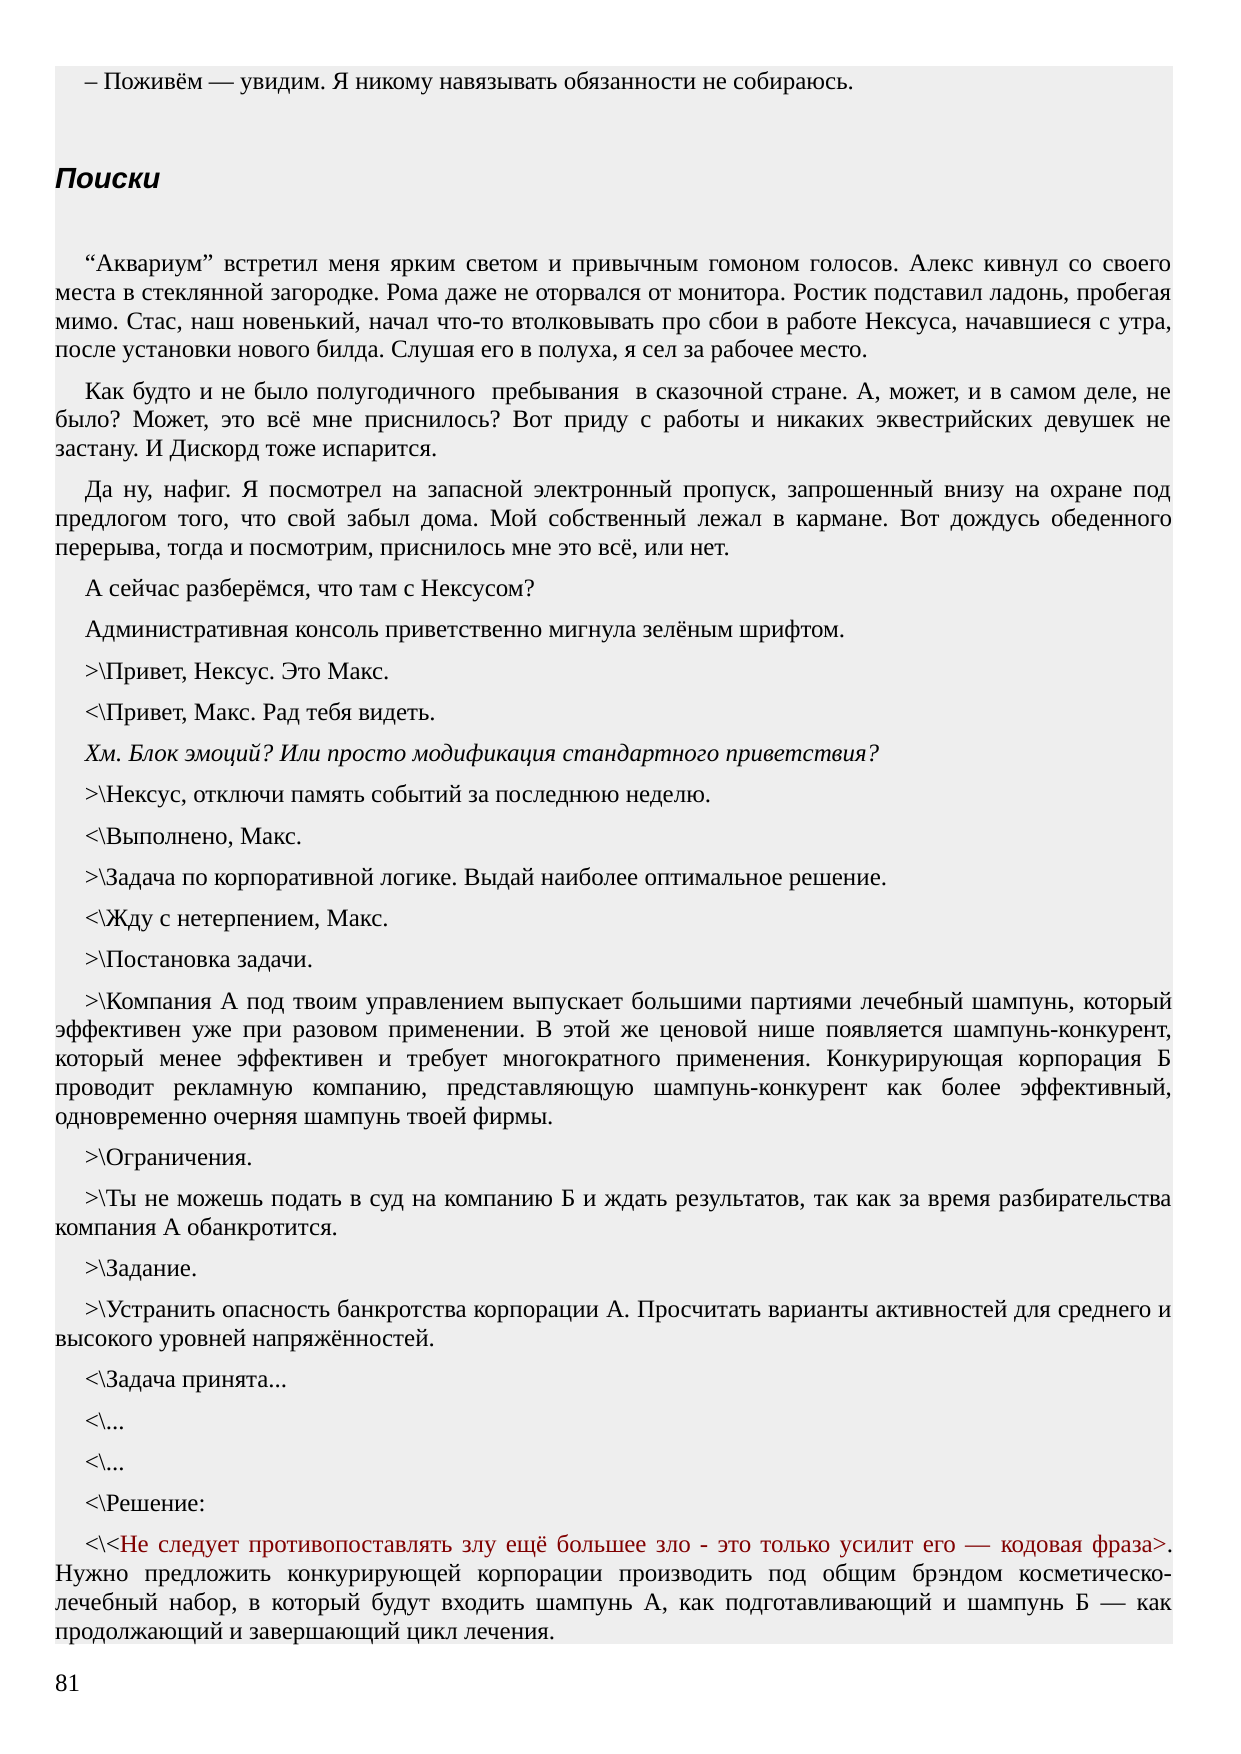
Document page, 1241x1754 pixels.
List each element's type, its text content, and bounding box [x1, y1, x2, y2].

text Да ну, нафиг. Я посмотрел на запасной электронный пропуск, запрошенный внизу на охране под предлогом того, что свой забыл дома. Мой собственный лежал в кармане. Вот дождусь обеденного перерыва, тогда и посмотрим, приснилось мне это всё, или нет. [55, 474, 1173, 561]
text >\Нексус, отключи память событий за последнюю неделю. [55, 779, 1173, 808]
text <\Привет, Макс. Рад тебя видеть. [55, 697, 1173, 726]
text “Аквариум” встретил меня ярким светом и привычным гомоном голосов. Алекс кивнул со своего места в стеклянной загородке. Рома даже не оторвался от монитора. Ростик подставил ладонь, пробегая мимо. Стас, наш новенький, начал что-то втолковывать про сбои в работе Нексуса, начавшиеся с утра, после установки нового билда. Слушая его в полуха, я сел за рабочее место. [55, 248, 1173, 363]
subtitle Поиски [55, 161, 1173, 194]
text <\... [55, 1406, 1173, 1434]
text >\Задание. [55, 1253, 1173, 1282]
text >\Ограничения. [55, 1142, 1173, 1171]
text <\<Не следует противопоставлять злу ещё большее зло - это только усилит его — кодовая фраза>. Нужно предложить конкурирующей корпорации производить под общим брэндом косметическо-лечебный набор, в который будут входить шампунь А, как подготавливающий и шампунь Б — как продолжающий и завершающий цикл лечения. [55, 1529, 1173, 1644]
text – Поживём — увидим. Я никому навязывать обязанности не собираюсь. [55, 66, 1173, 95]
text <\Решение: [55, 1488, 1173, 1517]
text <\... [55, 1447, 1173, 1476]
text >\Устранить опасность банкротства корпорации А. Просчитать варианты активностей для среднего и высокого уровней напряжённостей. [55, 1294, 1173, 1352]
text <\Выполнено, Макс. [55, 821, 1173, 849]
text >\Ты не можешь подать в суд на компанию Б и ждать результатов, так как за время разбирательства компания А обанкротится. [55, 1183, 1173, 1241]
text А сейчас разберёмся, что там с Нексусом? [55, 573, 1173, 602]
text >\Задача по корпоративной логике. Выдай наиболее оптимальное решение. [55, 862, 1173, 891]
text <\Жду с нетерпением, Макс. [55, 903, 1173, 932]
text >\Постановка задачи. [55, 944, 1173, 973]
text Как будто и не было полугодичного пребывания в сказочной стране. А, может, и в самом деле, не было? Может, это всё мне приснилось? Вот приду с работы и никаких эквестрийских девушек не застану. И Дискорд тоже испарится. [55, 376, 1173, 462]
text >\Компания А под твоим управлением выпускает большими партиями лечебный шампунь, который эффективен уже при разовом применении. В этой же ценовой нише появляется шампунь-конкурент, который менее эффективен и требует многократного применения. Конкурирующая корпорация Б проводит рекламную компанию, представляющую шампунь-конкурент как более эффективный, одновременно очерняя шампунь твоей фирмы. [55, 986, 1173, 1129]
text Административная консоль приветственно мигнула зелёным шрифтом. [55, 614, 1173, 643]
text <\Задача принята... [55, 1364, 1173, 1393]
text >\Привет, Нексус. Это Макс. [55, 656, 1173, 684]
text Хм. Блок эмоций? Или просто модификация стандартного приветствия? [55, 738, 1173, 767]
